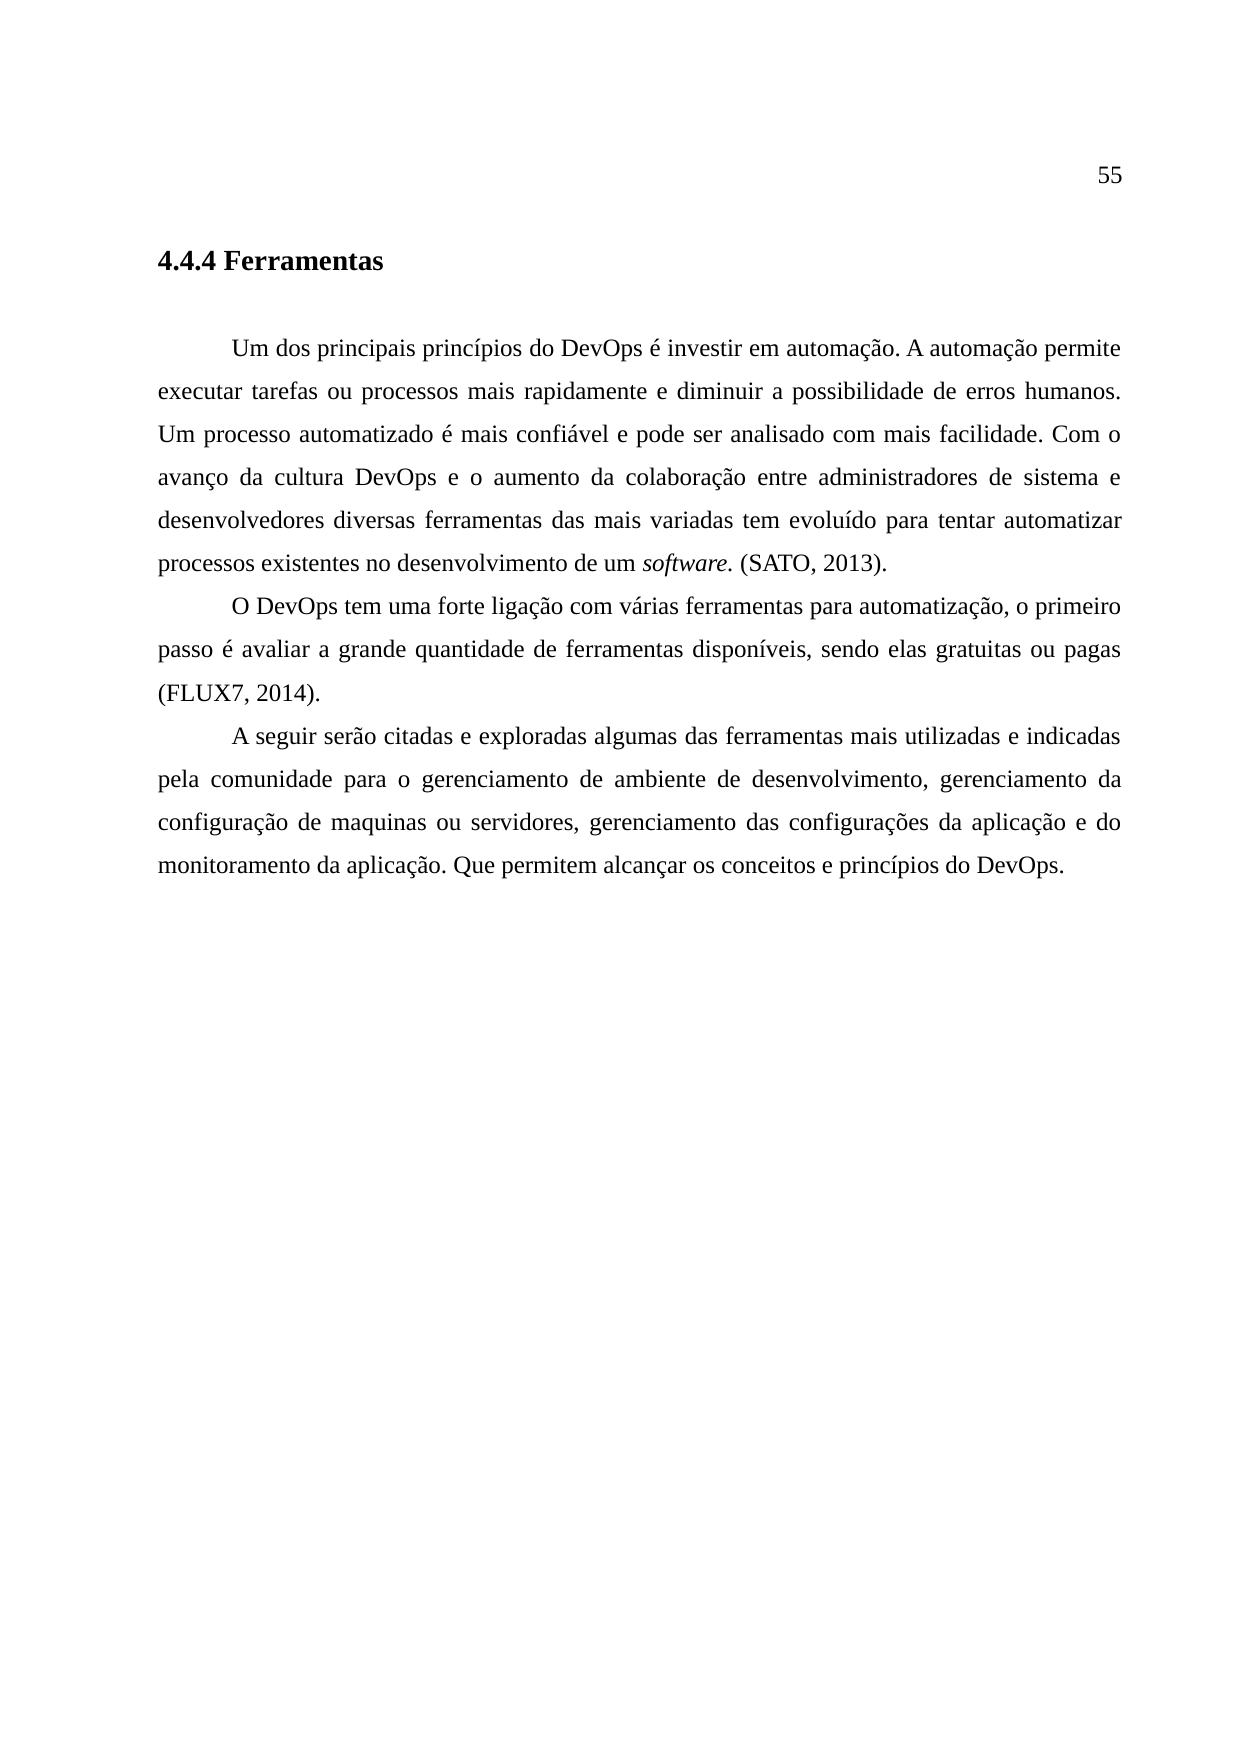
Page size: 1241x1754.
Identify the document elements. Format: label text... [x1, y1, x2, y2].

subtitle 4.4.4 Ferramentas [158, 243, 1122, 277]
text Um dos principais princípios do DevOps é investir em automação. A automação permite executar tarefas ou processos mais rapidamente e diminuir a possibilidade de erros humanos. Um processo automatizado é mais confiável e pode ser analisado com mais facilidade. Com o avanço da cultura DevOps e o aumento da colaboração entre administradores de sistema e desenvolvedores diversas ferramentas das mais variadas tem evoluído para tentar automatizar processos existentes no desenvolvimento de um software. (SATO, 2013). [158, 333, 1122, 577]
text A seguir serão citadas e exploradas algumas das ferramentas mais utilizadas e indicadas pela comunidade para o gerenciamento de ambiente de desenvolvimento, gerenciamento da configuração de maquinas ou servidores, gerenciamento das configurações da aplicação e do monitoramento da aplicação. Que permitem alcançar os conceitos e princípios do DevOps. [158, 721, 1122, 879]
text O DevOps tem uma forte ligação com várias ferramentas para automatização, o primeiro passo é avaliar a grande quantidade de ferramentas disponíveis, sendo elas gratuitas ou pagas (FLUX7, 2014). [158, 591, 1122, 706]
